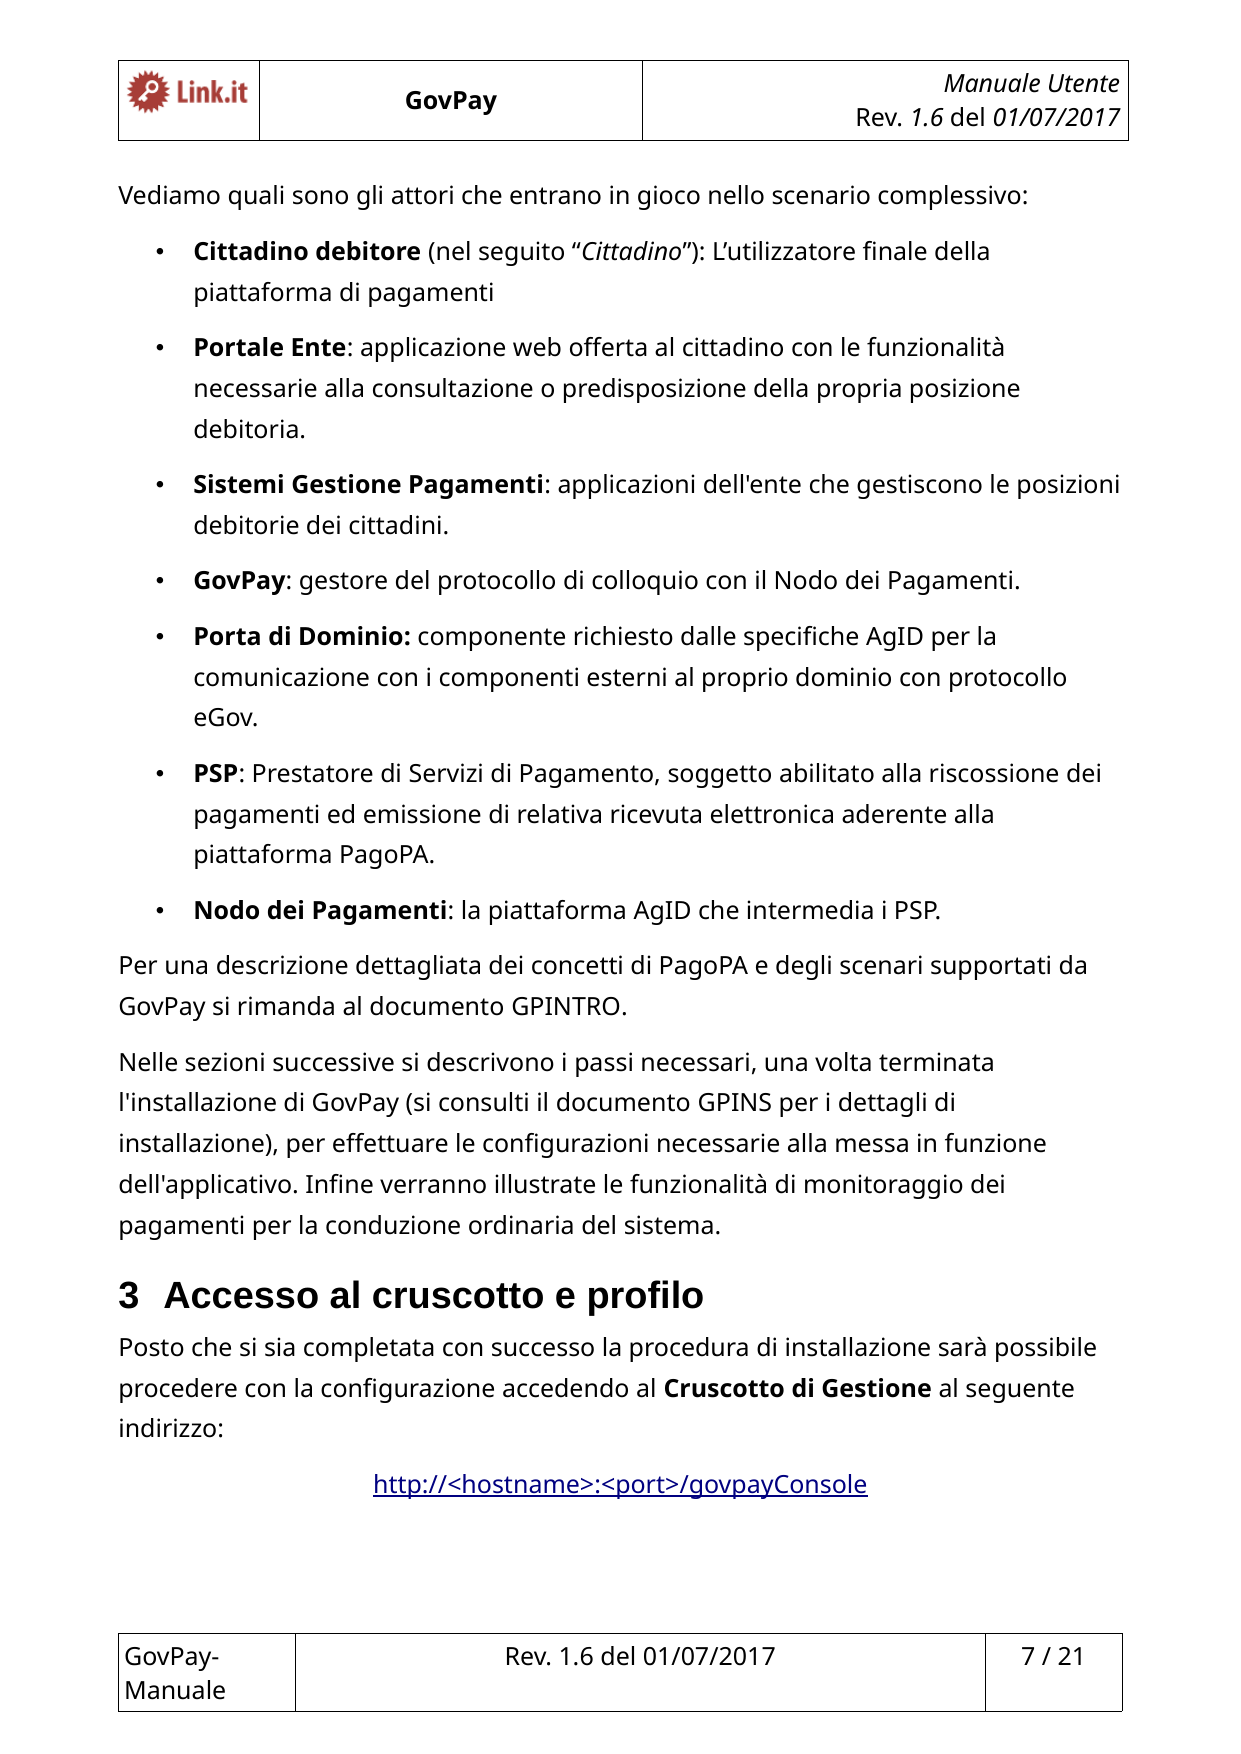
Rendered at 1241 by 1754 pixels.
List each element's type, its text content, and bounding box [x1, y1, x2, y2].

list Porta di Dominio: componente richiesto dalle specifiche AgID per la comunicazione con i componenti esterni al proprio dominio con protocollo eGov. [156, 618, 1122, 734]
text Vediamo quali sono gli attori che entrano in gioco nello scenario complessivo: [118, 178, 1122, 212]
picture [123, 65, 254, 119]
list Portale Ente: applicazione web offerta al cittadino con le funzionalità necessarie alla consultazione o predisposizione della propria posizione debitoria. [156, 329, 1122, 445]
list Nodo dei Pagamenti: la piattaforma AgID che intermedia i PSP. [156, 892, 1122, 927]
list Sistemi Gestione Pagamenti: applicazioni dell'ente che gestiscono le posizioni debitorie dei cittadini. [156, 467, 1122, 542]
text Per una descrizione dettagliata dei concetti di PagoPA e degli scenari supportati da GovPay si rimanda al documento GPINTRO. [118, 948, 1122, 1023]
list PSP: Prestatore di Servizi di Pagamento, soggetto abilitato alla riscossione dei pagamenti ed emissione di relativa ricevuta elettronica aderente alla piattaforma PagoPA. [156, 755, 1122, 871]
text Posto che si sia completata con successo la procedura di installazione sarà possibile procedere con la configurazione accedendo al Cruscotto di Gestione al seguente indirizzo: [118, 1329, 1122, 1445]
list Cittadino debitore (nel seguito “Cittadino”): L’utilizzatore finale della piattaforma di pagamenti [156, 233, 1122, 308]
subtitle Accesso al cruscotto e profilo [118, 1273, 1122, 1317]
list GovPay: gestore del protocollo di colloquio con il Nodo dei Pagamenti. [156, 563, 1122, 597]
text http://<hostname>:<port>/govpayConsole [118, 1467, 1122, 1501]
text Nelle sezioni successive si descrivono i passi necessari, una volta terminata l'installazione di GovPay (si consulti il documento GPINS per i dettagli di installazione), per effettuare le configurazioni necessarie alla messa in funzione dell'applicativo. Infine verranno illustrate le funzionalità di monitoraggio dei pagamenti per la conduzione ordinaria del sistema. [118, 1044, 1122, 1242]
